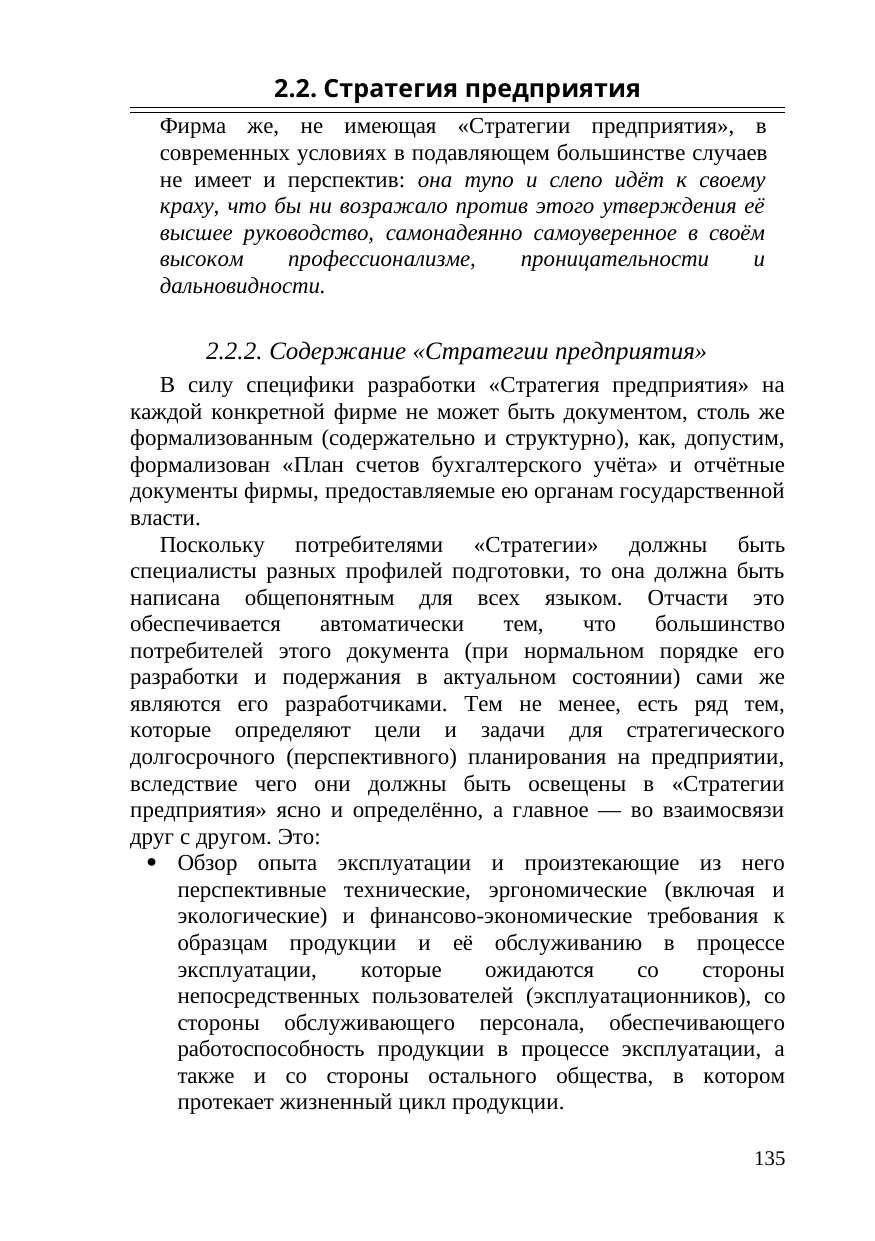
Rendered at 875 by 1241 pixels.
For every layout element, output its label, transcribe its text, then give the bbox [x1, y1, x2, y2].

subtitle 2.2.2. Содержание «Стратегии предприятия» [130, 336, 785, 365]
text В силу специфики разработки «Стратегия предприятия» на каждой конкретной фирме не может быть документом, столь же формализованным (содержательно и структурно), как, допустим, формализован «План счетов бухгалтерского учёта» и отчётные документы фирмы, предоставляемые ею органам государственной власти. [130, 371, 785, 530]
text Поскольку потребителями «Стра­те­гии» должны быть специалисты разных профилей подготовки, то она должна быть написана общепонятным для всех языком. Отчасти это обеспечивается автоматически тем, что большинство потребителей этого документа (при нормальном порядке его разработки и подержания в актуальном состоянии) сами же являются его разработчиками. Тем не менее, есть ряд тем, которые определяют цели и задачи для стратегического долгосрочного (перспективного) планирования на предприятии, вследствие чего они должны быть освещены в «Стратегии предприятия» ясно и определённо, а главное — во взаимосвязи друг с другом. Это: [130, 530, 785, 849]
list Обзор опыта эксплуатации и произтекающие из него перспективные технические, эргономические (включая и экологические) и финансово-экономические требования к образцам продукции и её обслуживанию в процессе эксплуатации, которые ожидаются со стороны непосредственных пользователей (эксплуа­та­цион­ни­ков), со стороны обслуживающего персонала, обеспечивающего работоспособность продукции в процессе эксплуатации, а также и со стороны остального общества, в котором протекает жизненный цикл продукции. [148, 849, 785, 1115]
text Фирма же, не имеющая «Стратегии предприятия», в современных условиях в подавля­ю­щем большинстве случаев не имеет и перспектив: она тупо и слепо идёт к своему краху, что бы ни возражало против этого утверждения её высшее руководство, самонадеянно самоуверенное в своём высоком профессионализме, проницательности и дальновидности. [159, 113, 768, 298]
